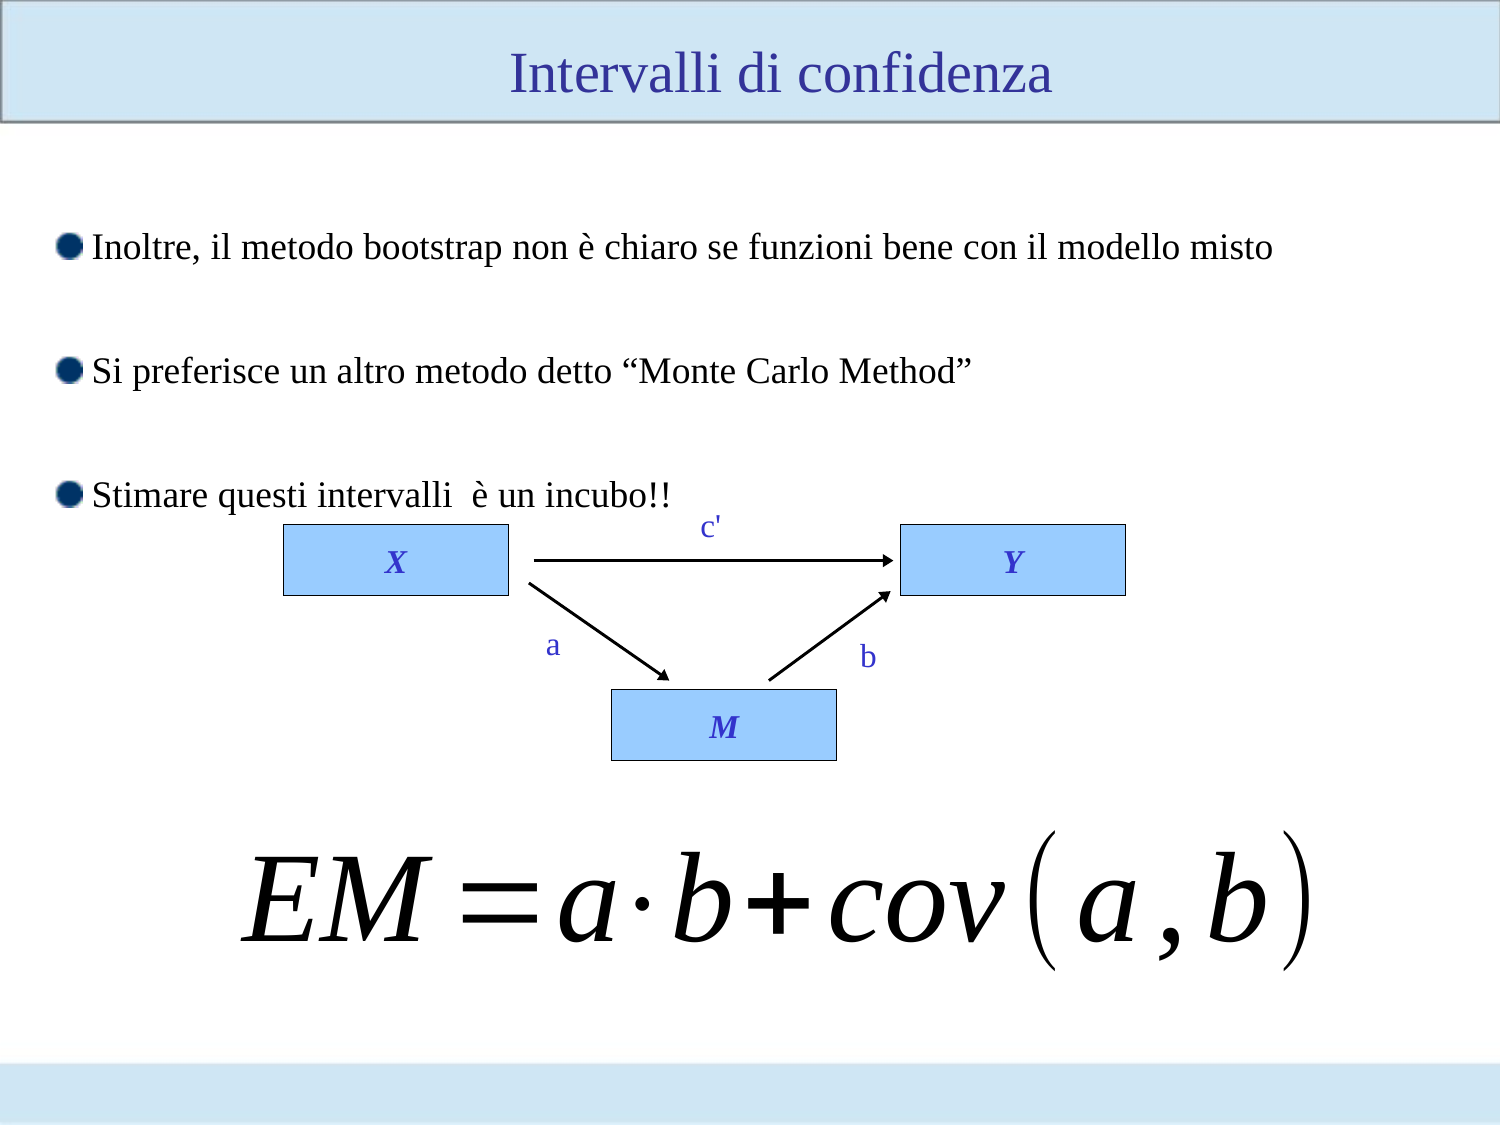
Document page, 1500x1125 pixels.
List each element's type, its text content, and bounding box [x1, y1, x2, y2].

text_box M [611, 689, 837, 761]
text_box a [456, 614, 650, 722]
picture [0, 0, 1500, 1125]
title Intervalli di confidenza [249, 21, 1313, 117]
text_box Y [900, 524, 1126, 596]
text_box c' [614, 496, 808, 604]
text_box X [283, 524, 509, 596]
text_box b [771, 626, 965, 734]
text_box Inoltre, il metodo bootstrap non è chiaro se funzioni bene con il modello misto Si preferisce un altro metodo detto “Monte Carlo Method” Stimare questi intervalli è un incubo!! [37, 187, 1463, 523]
chart [207, 820, 1351, 976]
